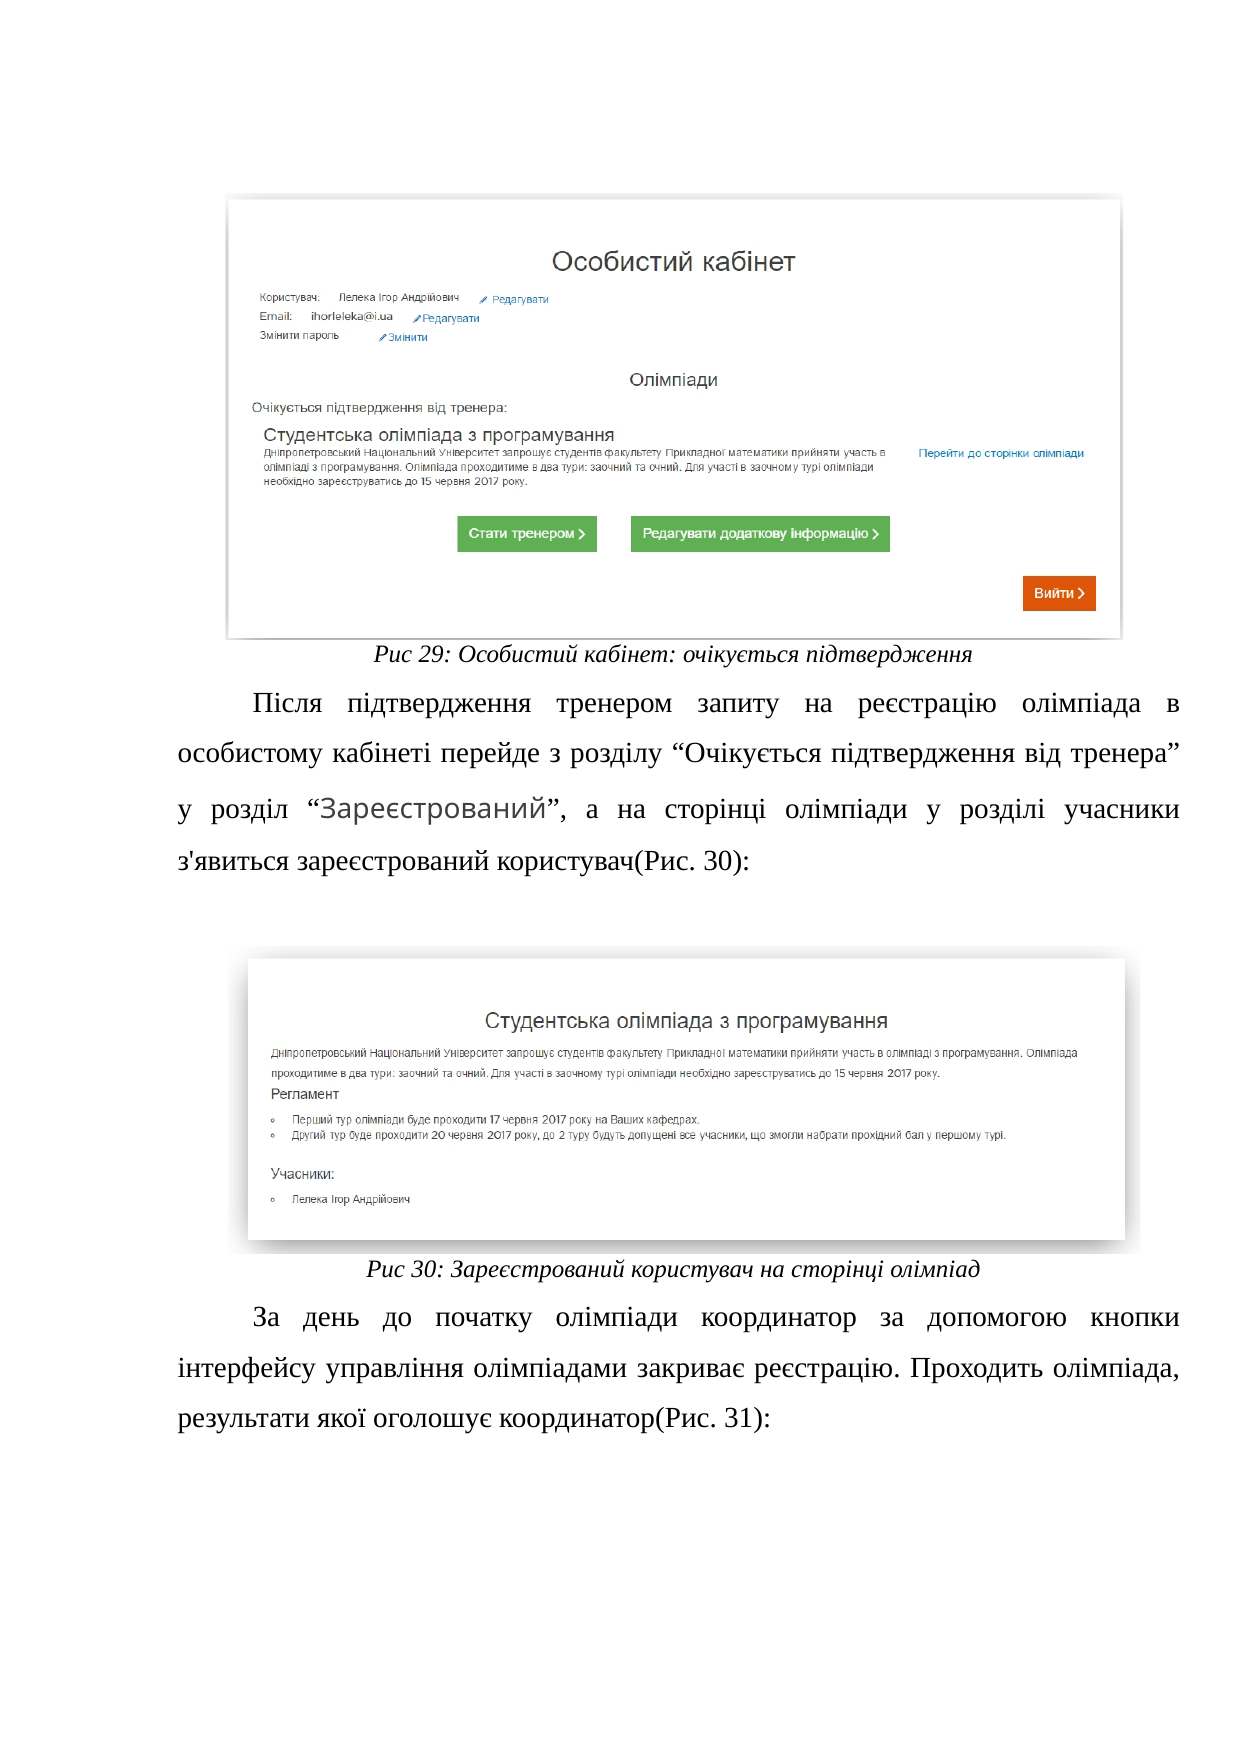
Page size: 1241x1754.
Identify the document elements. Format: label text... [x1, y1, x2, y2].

text Після підтвердження тренером запиту на реєстрацію олімпіада в особистому кабінеті перейде з розділу “Очікується підтвердження від тренера” у розділ “Зареєстрований”, а на сторінці олімпіади у розділі учасники з'явиться зареєстрований користувач(Рис. 30): [177, 148, 1181, 877]
picture [225, 193, 1124, 640]
text Рис 29: Особистий кабінет: очікується підтвердження [193, 640, 1156, 668]
picture [227, 946, 1141, 1254]
text За день до початку олімпіади координатор за допомогою кнопки інтерфейсу управління олімпіадами закриває реєстрацію. Проходить олімпіада, результати якої оголошує координатор(Рис. 31): [177, 893, 1181, 1433]
text Рис 30: Зареєстрований користувач на сторінці олімпіад [193, 933, 1156, 1283]
